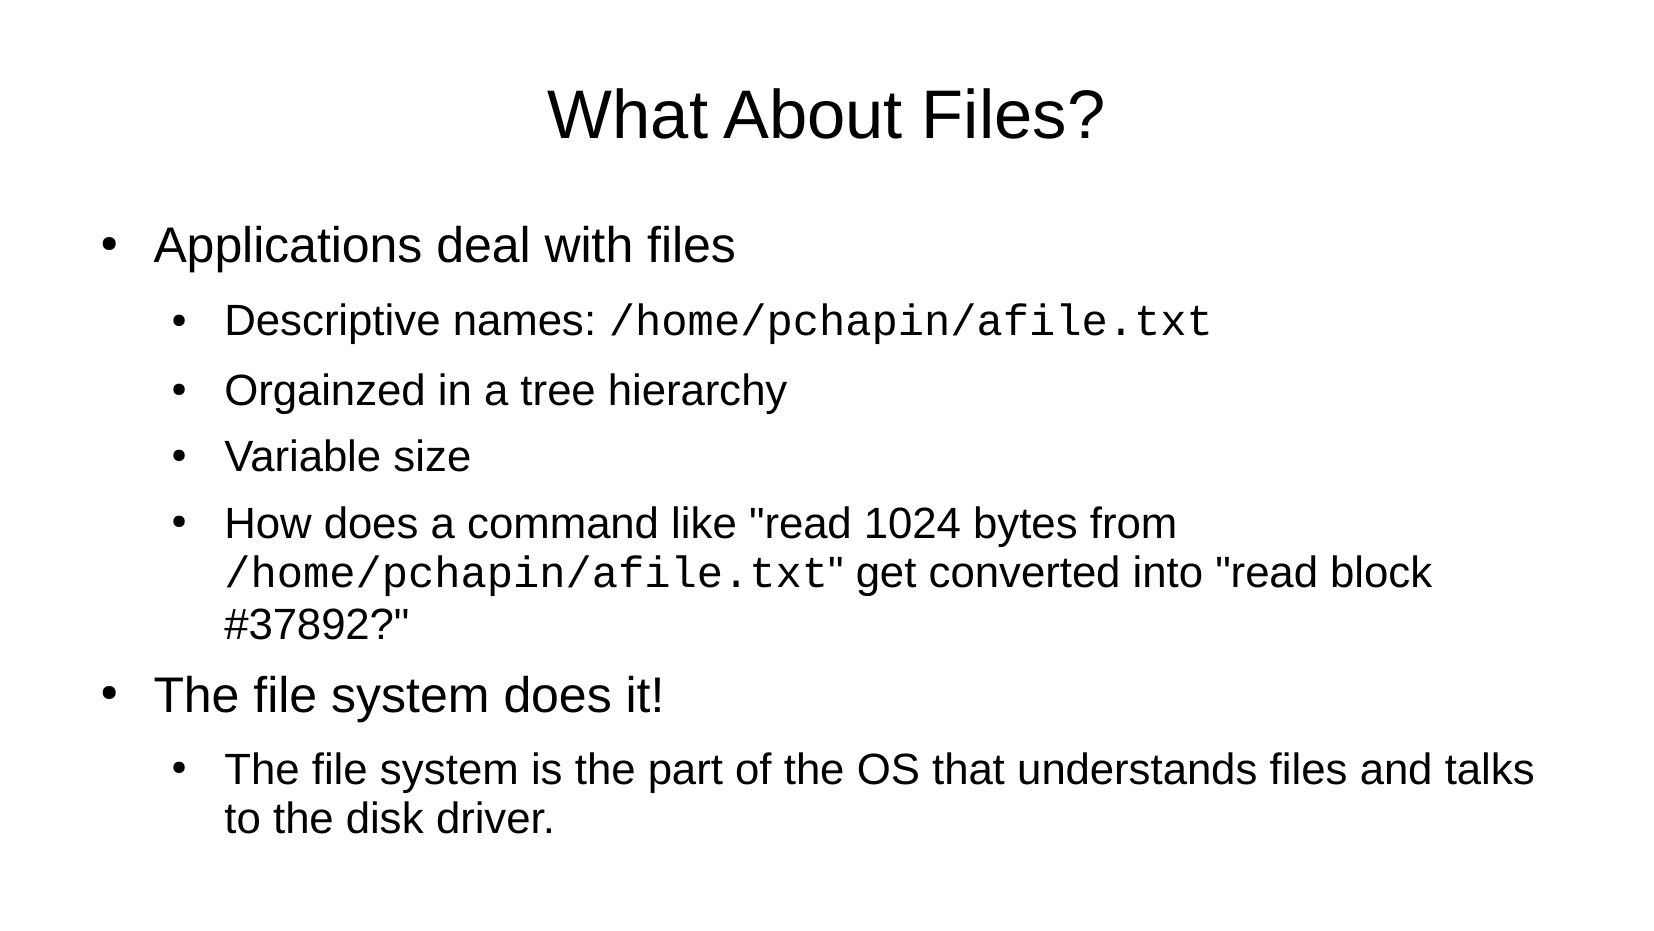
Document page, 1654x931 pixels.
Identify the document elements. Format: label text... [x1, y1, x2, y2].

title What About Files? [82, 37, 1571, 193]
list Applications deal with files Descriptive names: /home/pchapin/afile.txt Orgainzed in a tree hierarchy Variable size How does a command like "read 1024 bytes from /home/pchapin/afile.txt" get converted into "read block #37892?" The file system does it! The file system is the part of the OS that understands files and talks to the disk driver. [82, 217, 1571, 843]
